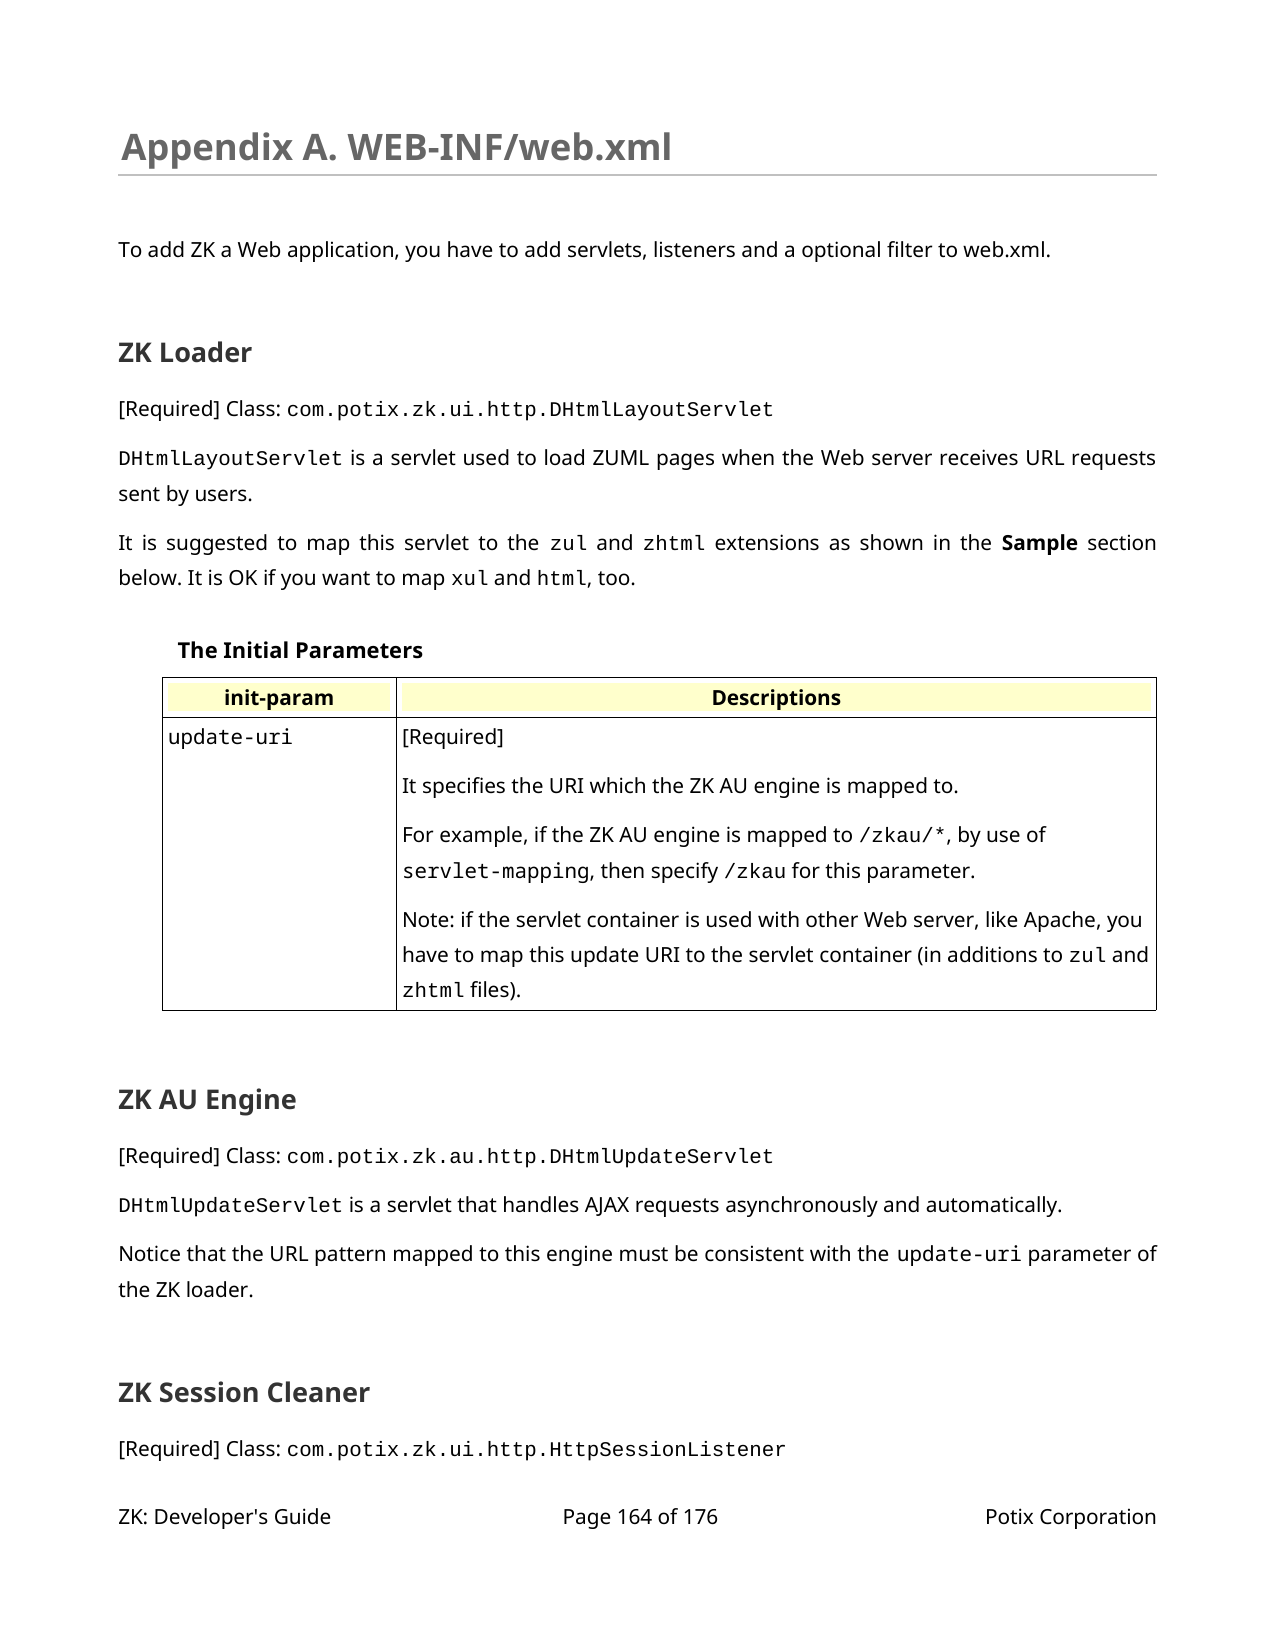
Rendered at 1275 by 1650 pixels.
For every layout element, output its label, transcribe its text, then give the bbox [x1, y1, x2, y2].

table_header Descriptions [397, 678, 1156, 717]
subtitle The Initial Parameters [177, 634, 1157, 664]
text DHtmlLayoutServlet is a servlet used to load ZUML pages when the Web server receives URL requests sent by users. [118, 443, 1157, 507]
text Notice that the URL pattern mapped to this engine must be consistent with the update-uri parameter of the ZK loader. [118, 1239, 1157, 1303]
table_cell [Required] It specifies the URI which the ZK AU engine is mapped to. For example, if the ZK AU engine is mapped to /zkau/*, by use of servlet-mapping, then specify /zkau for this parameter. Note: if the servlet container is used with other Web server, like Apache, you have to map this update URI to the servlet container (in additions to zul and zhtml files). [397, 718, 1156, 1010]
text [Required] Class: com.potix.zk.ui.http.HttpSessionListener [118, 1434, 1157, 1463]
text [Required] Class: com.potix.zk.au.http.DHtmlUpdateServlet [118, 1141, 1157, 1170]
text [Required] Class: com.potix.zk.ui.http.DHtmlLayoutServlet [118, 394, 1157, 423]
subtitle Appendix A. WEB-INF/web.xml [118, 118, 1157, 174]
text DHtmlUpdateServlet is a servlet that handles AJAX requests asynchronously and automatically. [118, 1190, 1157, 1219]
table_cell update-uri [163, 718, 396, 1010]
subtitle ZK Loader [118, 334, 1157, 371]
text To add ZK a Web application, you have to add servlets, listeners and a optional filter to web.xml. [118, 235, 1157, 263]
subtitle ZK Session Cleaner [118, 1374, 1157, 1411]
text It is suggested to map this servlet to the zul and zhtml extensions as shown in the Sample section below. It is OK if you want to map xul and html, too. [118, 528, 1157, 592]
subtitle ZK AU Engine [118, 1081, 1157, 1118]
table_header init-param [163, 678, 396, 717]
